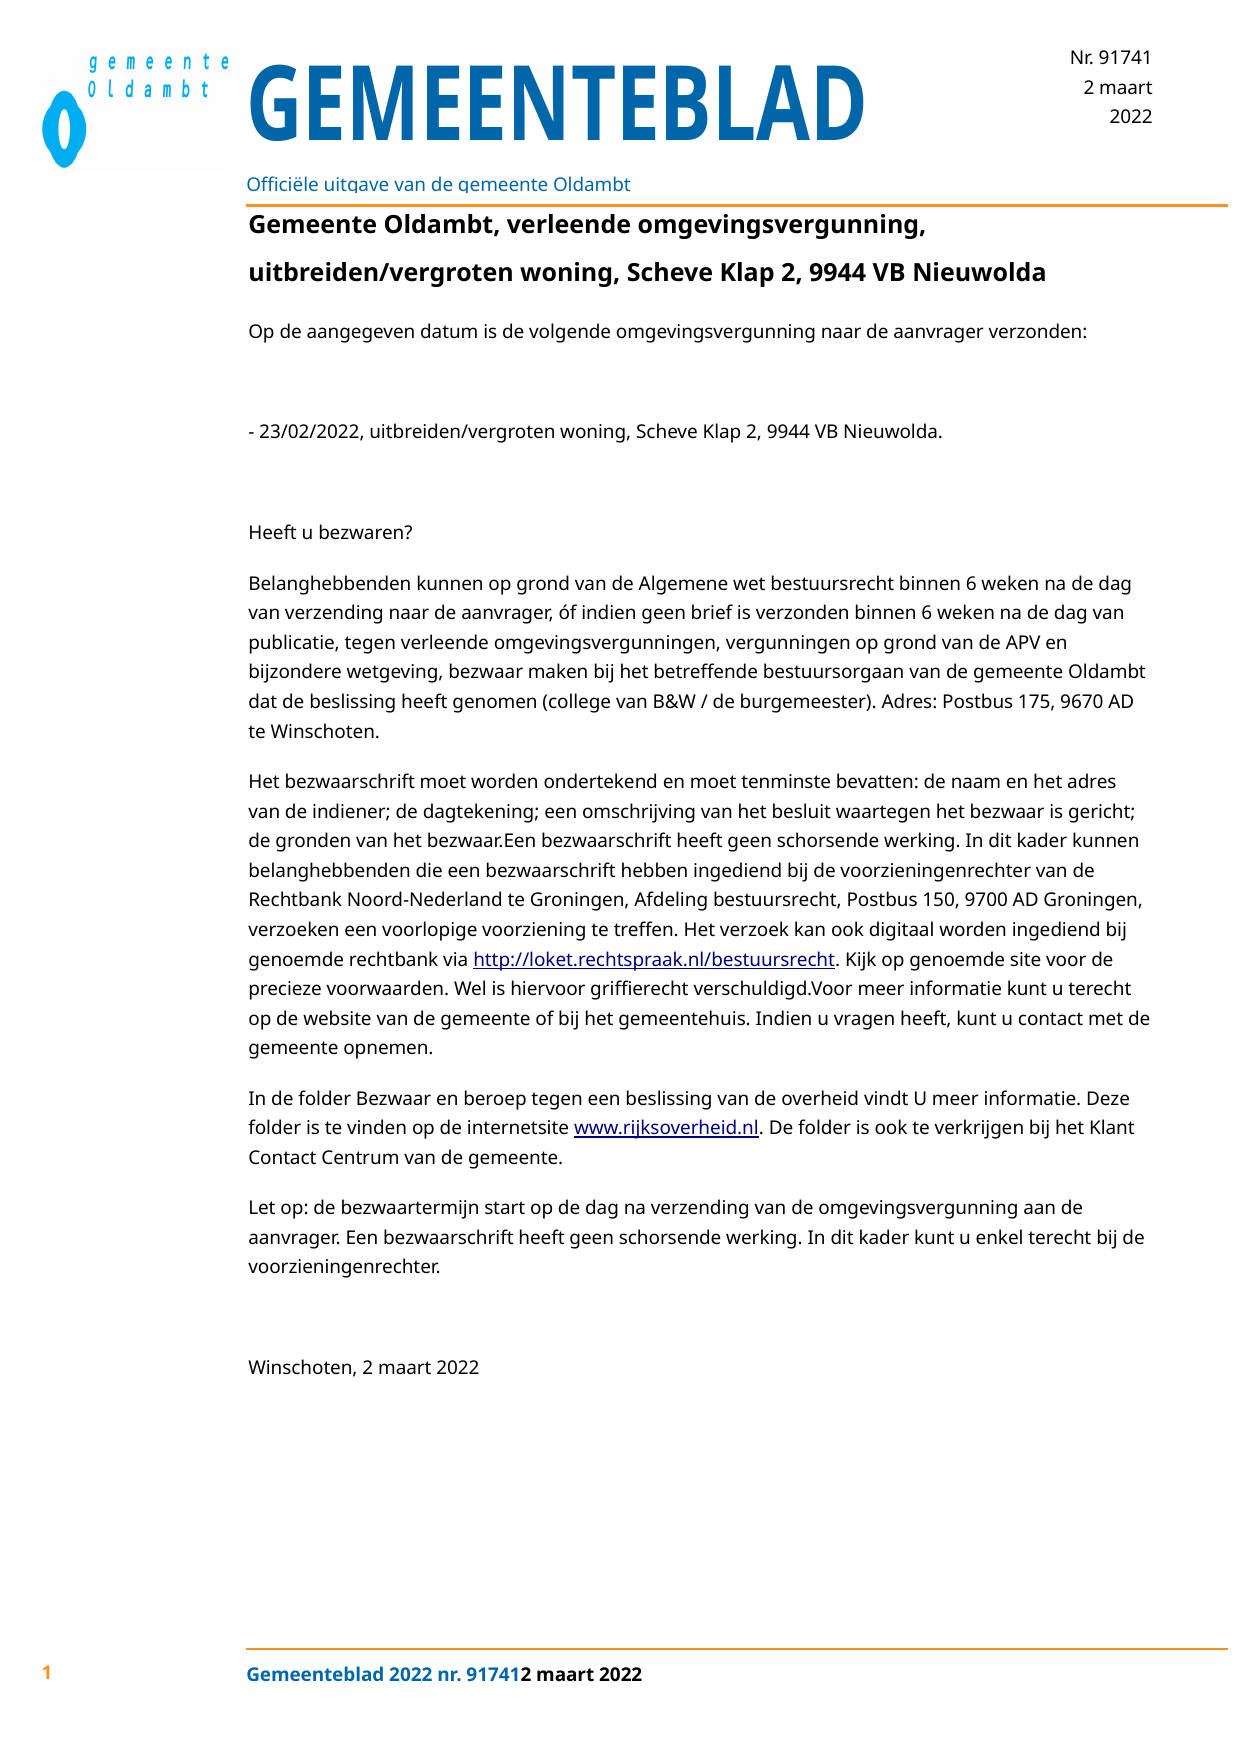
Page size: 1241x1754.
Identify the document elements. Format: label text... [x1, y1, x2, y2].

picture [41, 47, 231, 172]
text - 23/02/2022, uitbreiden/vergroten woning, Scheve Klap 2, 9944 VB Nieuwolda. [248, 419, 1152, 444]
text Heeft u bezwaren? [248, 519, 1152, 545]
text Het bezwaarschrift moet worden ondertekend en moet tenminste bevatten: de naam en het adres van de indiener; de dagtekening; een omschrijving van het besluit waartegen het bezwaar is gericht; de gronden van het bezwaar.Een bezwaarschrift heeft geen schorsende werking. In dit kader kunnen belanghebbenden die een bezwaarschrift hebben ingediend bij de voorzieningenrechter van de Rechtbank Noord-Nederland te Groningen, Afdeling bestuursrecht, Postbus 150, 9700 AD Groningen, verzoeken een voorlopige voorziening te treffen. Het verzoek kan ook digitaal worden ingediend bij genoemde rechtbank via http://loket.rechtspraak.nl/bestuursrecht. Kijk op genoemde site voor de precieze voorwaarden. Wel is hiervoor griffierecht verschuldigd.Voor meer informatie kunt u terecht op de website van de gemeente of bij het gemeentehuis. Indien u vragen heeft, kunt u contact met de gemeente opnemen. [248, 768, 1152, 1060]
text Belanghebbenden kunnen op grond van de Algemene wet bestuursrecht binnen 6 weken na de dag van verzending naar de aanvrager, óf indien geen brief is verzonden binnen 6 weken na de dag van publicatie, tegen verleende omgevingsvergunningen, vergunningen op grond van de APV en bijzondere wetgeving, bezwaar maken bij het betreffende bestuursorgaan van de gemeente Oldambt dat de beslissing heeft genomen (college van B&W / de burgemeester). Adres: Postbus 175, 9670 AD te Winschoten. [248, 570, 1152, 744]
text Gemeente Oldambt, verleende omgevingsvergunning, uitbreiden/vergroten woning, Scheve Klap 2, 9944 VB Nieuwolda [248, 207, 1152, 288]
text In de folder Bezwaar en beroep tegen een beslissing van de overheid vindt U meer informatie. Deze folder is te vinden op de internetsite www.rijksoverheid.nl. De folder is ook te verkrijgen bij het Klant Contact Centrum van de gemeente. [248, 1085, 1152, 1170]
text Op de aangegeven datum is de volgende omgevingsvergunning naar de aanvrager verzonden: [248, 318, 1152, 344]
text Let op: de bezwaartermijn start op de dag na verzending van de omgevingsvergunning aan de aanvrager. Een bezwaarschrift heeft geen schorsende werking. In dit kader kunt u enkel terecht bij de voorzieningenrechter. [248, 1194, 1152, 1279]
text Winschoten, 2 maart 2022 [248, 1354, 1152, 1380]
